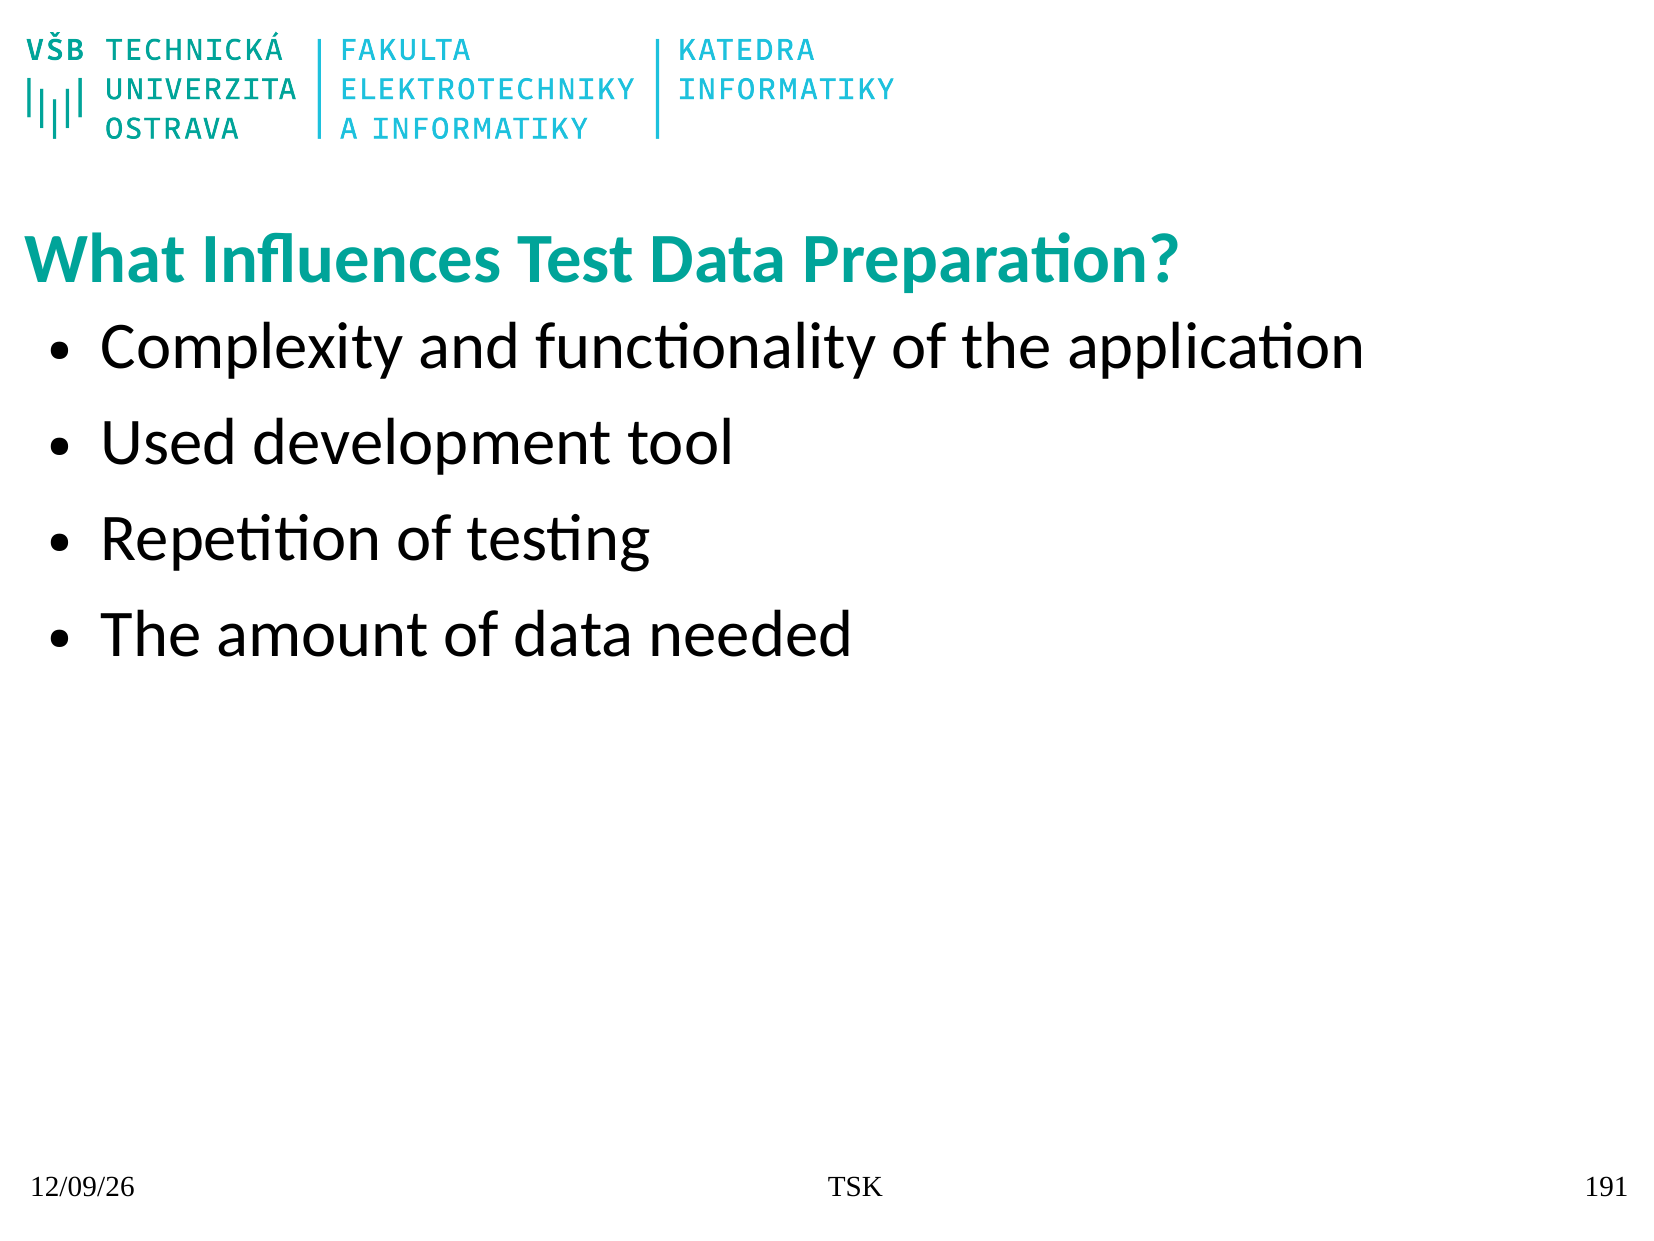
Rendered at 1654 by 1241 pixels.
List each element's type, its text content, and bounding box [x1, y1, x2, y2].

list Complexity and functionality of the application Used development tool Repetition of testing The amount of data needed [30, 318, 1629, 1146]
picture [26, 31, 894, 139]
title What Influences Test Data Preparation? [24, 169, 1629, 300]
